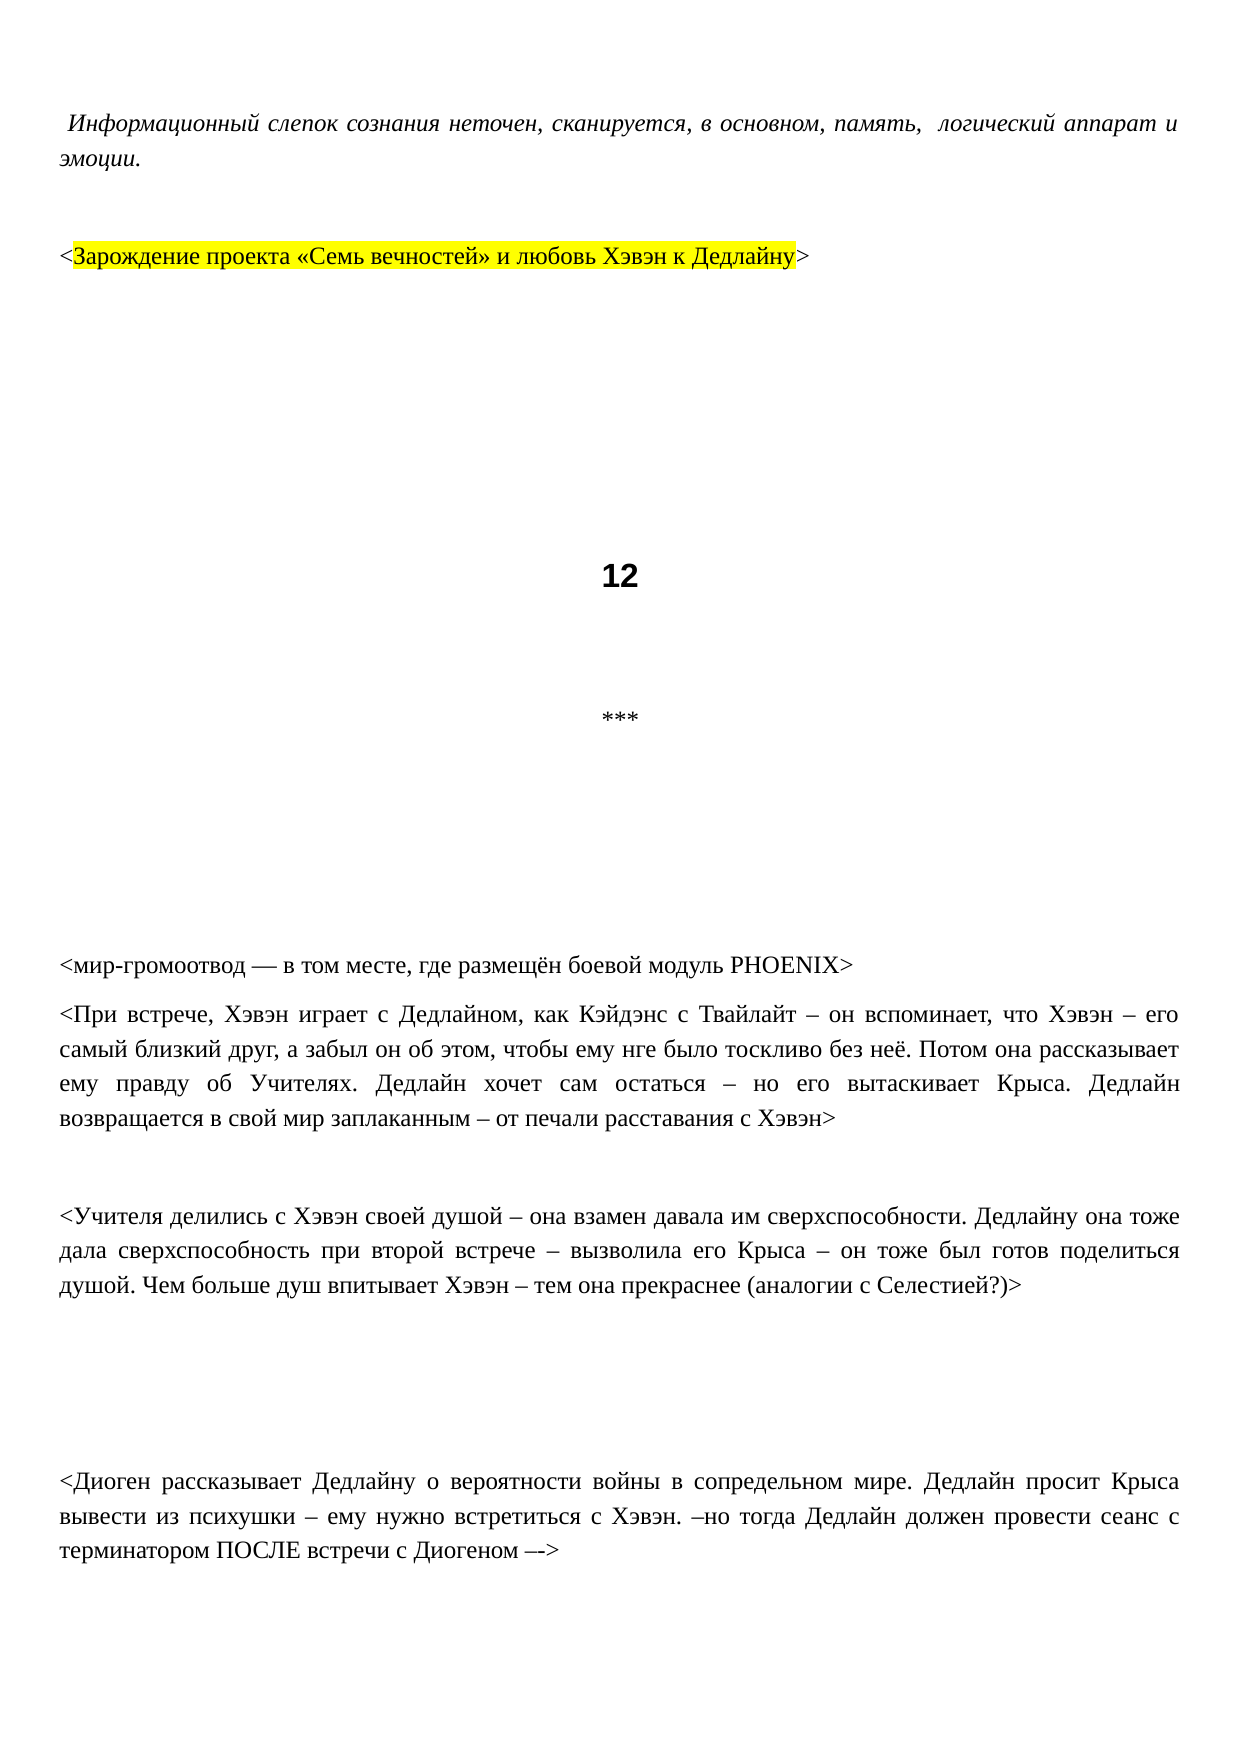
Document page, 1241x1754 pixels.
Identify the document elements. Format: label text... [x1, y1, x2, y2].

text Информационный слепок сознания неточен, сканируется, в основном, память, логический аппарат и эмоции. [59, 108, 1181, 171]
text <Учителя делились с Хэвэн своей душой – она взамен давала им сверхспособности. Дедлайну она тоже дала сверхспособность при второй встрече – вызволила его Крыса – он тоже был готов поделиться душой. Чем больше душ впитывает Хэвэн – тем она прекраснее (аналогии с Селестией?)> [59, 1201, 1181, 1299]
text <Зарождение проекта «Семь вечностей» и любовь Хэвэн к Дедлайну> [59, 241, 1181, 269]
text <При встрече, Хэвэн играет с Дедлайном, как Кэйдэнс с Твайлайт – он вспоминает, что Хэвэн – его самый близкий друг, а забыл он об этом, чтобы ему нге было тоскливо без неё. Потом она рассказывает ему правду об Учителях. Дедлайн хочет сам остаться – но его вытаскивает Крыса. Дедлайн возвращается в свой мир заплаканным – от печали расставания с Хэвэн> [59, 999, 1181, 1132]
text *** [59, 705, 1181, 734]
text <мир-громоотвод — в том месте, где размещён боевой модуль PHOENIX> [59, 951, 1181, 979]
subtitle 12 [59, 556, 1181, 594]
text <Диоген рассказывает Дедлайну о вероятности войны в сопредельном мире. Дедлайн просит Крыса вывести из психушки – ему нужно встретиться с Хэвэн. –но тогда Дедлайн должен провести сеанс с терминатором ПОСЛЕ встречи с Диогеном –-> [59, 1466, 1181, 1564]
